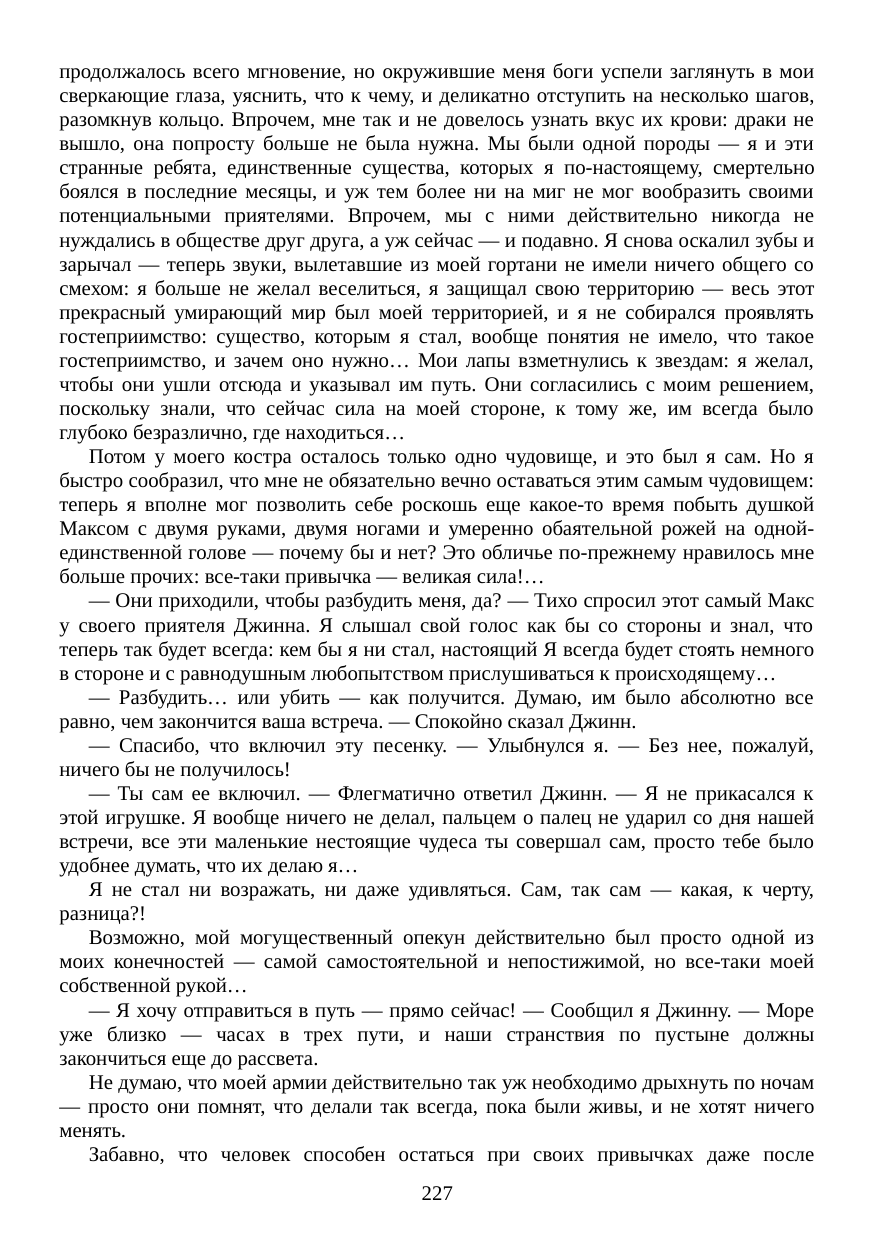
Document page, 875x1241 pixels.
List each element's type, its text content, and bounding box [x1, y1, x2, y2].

text — Ты сам ее включил. — Флегматично ответил Джинн. — Я не прикасался к этой игрушке. Я вообще ничего не делал, пальцем о палец не ударил со дня нашей встречи, все эти маленькие нестоящие чудеса ты совершал сам, просто тебе было удобнее думать, что их делаю я… [59, 781, 815, 877]
text — Спасибо, что включил эту песенку. — Улыбнулся я. — Без нее, пожалуй, ничего бы не получилось! [59, 733, 815, 781]
text — Они приходили, чтобы разбудить меня, да? — Тихо спросил этот самый Макс у своего приятеля Джинна. Я слышал свой голос как бы со стороны и знал, что теперь так будет всегда: кем бы я ни стал, настоящий Я всегда будет стоять немного в стороне и с равнодушным любопытством прислушиваться к происходящему… [59, 588, 815, 685]
text — Разбудить… или убить — как получится. Думаю, им было абсолютно все равно, чем закончится ваша встреча. — Спокойно сказал Джинн. [59, 685, 815, 733]
text Потом у моего костра осталось только одно чудовище, и это был я сам. Но я быстро сообразил, что мне не обязательно вечно оставаться этим самым чудовищем: теперь я вполне мог позволить себе роскошь еще какое-то время побыть душкой Максом с двумя руками, двумя ногами и умеренно обаятельной рожей на одной-единственной голове — почему бы и нет? Это обличье по-прежнему нравилось мне больше прочих: все-таки привычка — великая сила!… [59, 444, 815, 588]
text — Я хочу отправиться в путь — прямо сейчас! — Сообщил я Джинну. — Море уже близко — часах в трех пути, и наши странствия по пустыне должны закончиться еще до рассвета. [59, 997, 815, 1070]
text Забавно, что человек способен остаться при своих привычках даже после [59, 1142, 815, 1166]
text Возможно, мой могущественный опекун действительно был просто одной из моих конечностей — самой самостоятельной и непостижимой, но все-таки моей собственной рукой… [59, 925, 815, 997]
text продолжалось всего мгновение, но окружившие меня боги успели заглянуть в мои сверкающие глаза, уяснить, что к чему, и деликатно отступить на несколько шагов, разомкнув кольцо. Впрочем, мне так и не довелось узнать вкус их крови: драки не вышло, она попросту больше не была нужна. Мы были одной породы — я и эти странные ребята, единственные существа, которых я по-настоящему, смертельно боялся в последние месяцы, и уж тем более ни на миг не мог вообразить своими потенциальными приятелями. Впрочем, мы с ними действительно никогда не нуждались в обществе друг друга, а уж сейчас — и подавно. Я снова оскалил зубы и зарычал — теперь звуки, вылетавшие из моей гортани не имели ничего общего со смехом: я больше не желал веселиться, я защищал свою территорию — весь этот прекрасный умирающий мир был моей территорией, и я не собирался проявлять гостеприимство: существо, которым я стал, вообще понятия не имело, что такое гостеприимство, и зачем оно нужно… Мои лапы взметнулись к звездам: я желал, чтобы они ушли отсюда и указывал им путь. Они согласились с моим решением, поскольку знали, что сейчас сила на моей стороне, к тому же, им всегда было глубоко безразлично, где находиться… [59, 59, 815, 444]
text Не думаю, что моей армии действительно так уж необходимо дрыхнуть по ночам — просто они помнят, что делали так всегда, пока были живы, и не хотят ничего менять. [59, 1070, 815, 1142]
text Я не стал ни возражать, ни даже удивляться. Сам, так сам — какая, к черту, разница?! [59, 877, 815, 925]
